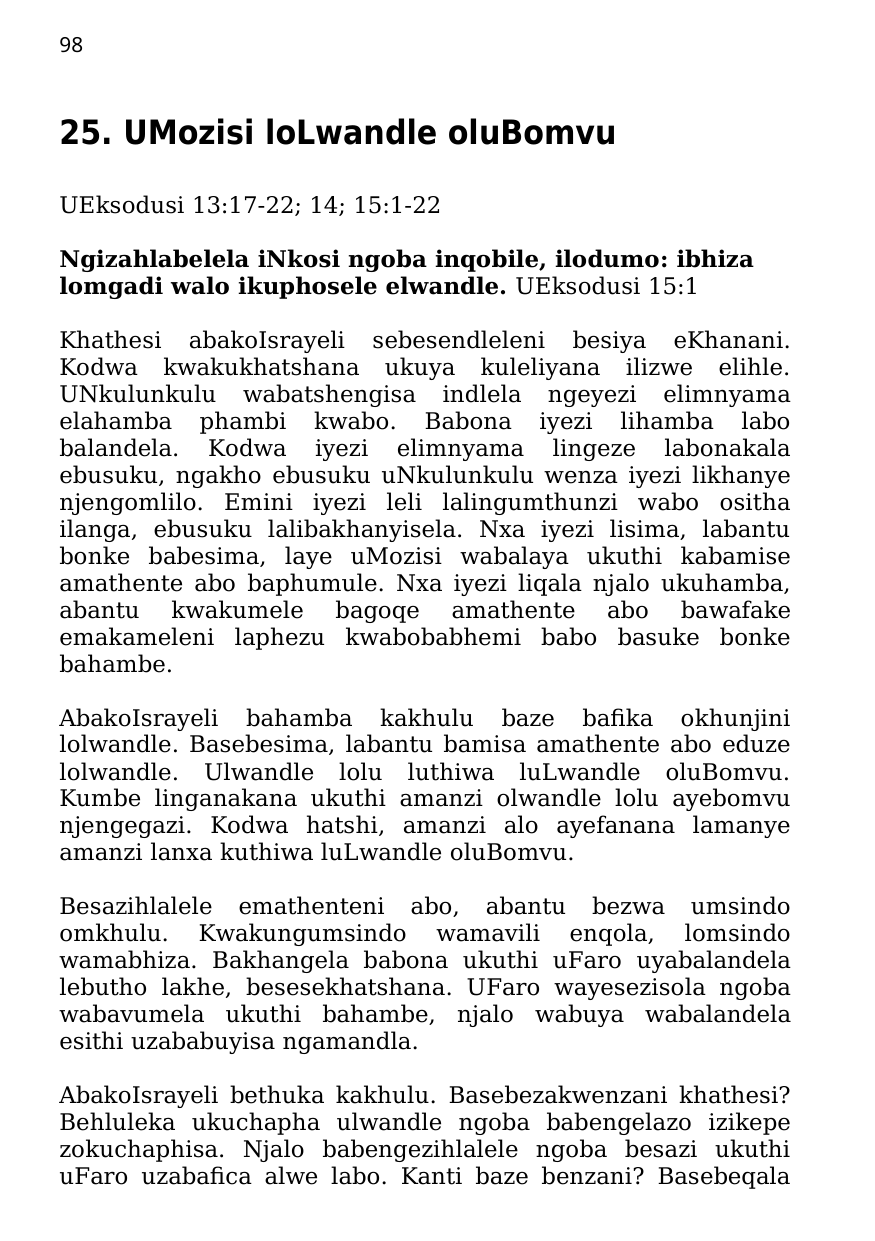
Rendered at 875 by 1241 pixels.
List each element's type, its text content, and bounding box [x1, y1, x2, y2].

text Besazihlalele emathenteni abo, abantu bezwa umsindo omkhulu. Kwakungumsindo wamavili enqola, lomsindo wamabhiza. Bakhangela babona ukuthi uFaro uyabalandela lebutho lakhe, besesekhatshana. UFaro wayesezisola ngoba wabavumela ukuthi bahambe, njalo wabuya wabalandela esithi uzababuyisa ngamandla. [59, 893, 791, 1055]
text UEksodusi 13:17-22; 14; 15:1-22 [59, 192, 791, 219]
text AbakoIsrayeli bahamba kakhulu baze bafika okhunjini lolwandle. Basebesima, labantu bamisa amathente abo eduze lolwandle. Ulwandle lolu luthiwa luLwandle oluBomvu. Kumbe linganakana ukuthi amanzi olwandle lolu ayebomvu njengegazi. Kodwa hatshi, amanzi alo ayefanana lamanye amanzi lanxa kuthiwa luLwandle oluBomvu. [59, 704, 791, 866]
subtitle 25. UMozisi loLwandle oluBomvu [59, 113, 791, 152]
text AbakoIsrayeli bethuka kakhulu. Basebezakwenzani khathesi? Behluleka ukuchapha ulwandle ngoba babengelazo izikepe zokuchaphisa. Njalo babengezihlalele ngoba besazi ukuthi uFaro uzabafica alwe labo. Kanti baze benzani? Basebeqala [59, 1082, 791, 1190]
text Ngizahlabelela iNkosi ngoba inqobile, ilodumo: ibhiza lomgadi walo ikuphosele elwandle. UEksodusi 15:1 [59, 246, 791, 300]
text Khathesi abakoIsrayeli sebesendleleni besiya eKhanani. Kodwa kwakukhatshana ukuya kuleliyana ilizwe elihle. UNkulunkulu wabatshengisa indlela ngeyezi elimnyama elahamba phambi kwabo. Babona iyezi lihamba labo balandela. Kodwa iyezi elimnyama lingeze labonakala ebusuku, ngakho ebusuku uNkulunkulu wenza iyezi likhanye njengomlilo. Emini iyezi leli lalingumthunzi wabo ositha ilanga, ebusuku lalibakhanyisela. Nxa iyezi lisima, labantu bonke babesima, laye uMozisi wabalaya ukuthi kabamise amathente abo baphumule. Nxa iyezi liqala njalo ukuhamba, abantu kwakumele bagoqe amathente abo bawafake emakameleni laphezu kwabobabhemi babo basuke bonke bahambe. [59, 327, 791, 677]
